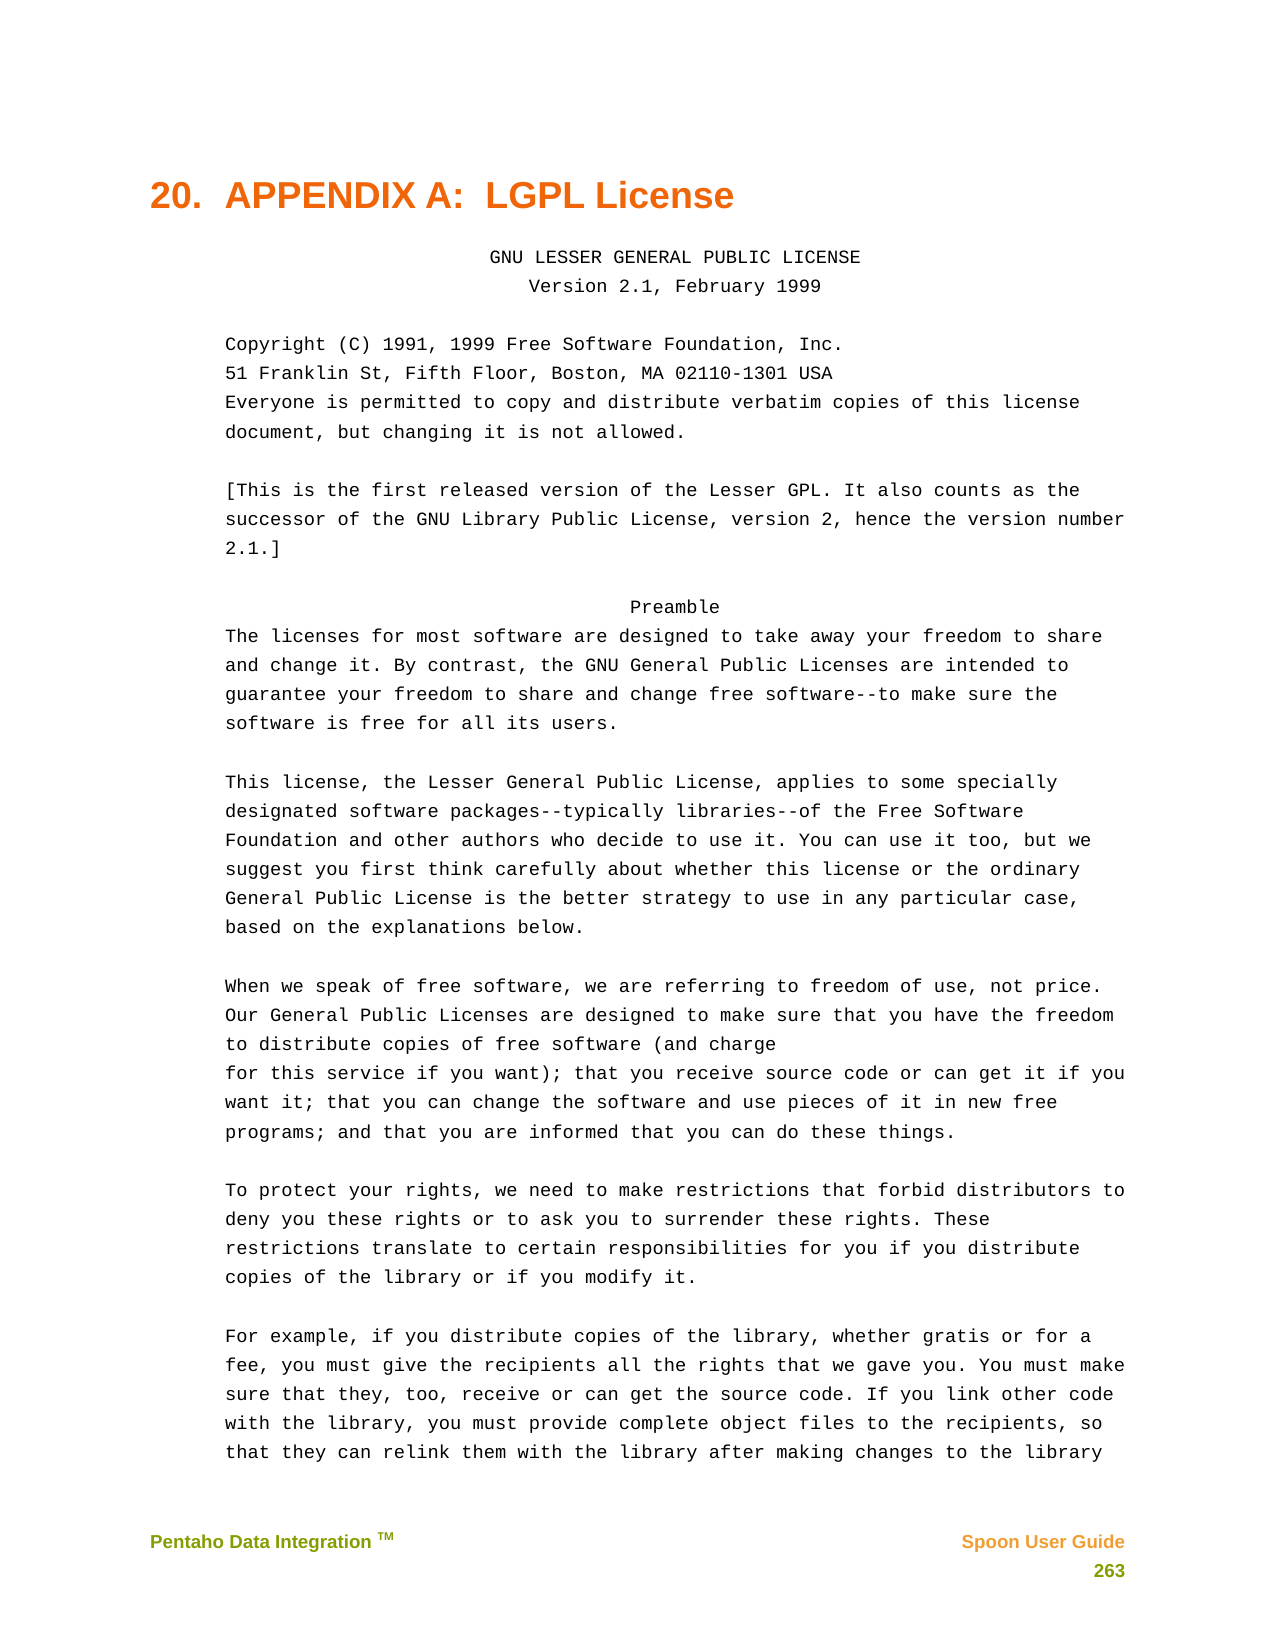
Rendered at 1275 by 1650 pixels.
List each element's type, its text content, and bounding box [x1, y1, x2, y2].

text Version 2.1, February 1999 [225, 269, 1125, 298]
text To protect your rights, we need to make restrictions that forbid distributors to deny you these rights or to ask you to surrender these rights. These restrictions translate to certain responsibilities for you if you distribute copies of the library or if you modify it. [225, 1173, 1125, 1290]
text This license, the Lesser General Public License, applies to some specially designated software packages--typically libraries--of the Free Software Foundation and other authors who decide to use it. You can use it too, but we suggest you first think carefully about whether this license or the ordinary General Public License is the better strategy to use in any particular case, based on the explanations below. [225, 765, 1125, 940]
subtitle APPENDIX A: LGPL License [150, 181, 1125, 216]
text GNU LESSER GENERAL PUBLIC LICENSE [225, 240, 1125, 269]
text [This is the first released version of the Lesser GPL. It also counts as the successor of the GNU Library Public License, version 2, hence the version number 2.1.] [225, 473, 1125, 561]
text When we speak of free software, we are referring to freedom of use, not price. Our General Public Licenses are designed to make sure that you have the freedom to distribute copies of free software (and charge [225, 969, 1125, 1056]
text Copyright (C) 1991, 1999 Free Software Foundation, Inc. [225, 327, 1125, 356]
text For example, if you distribute copies of the library, whether gratis or for a fee, you must give the recipients all the rights that we gave you. You must make sure that they, too, receive or can get the source code. If you link other code with the library, you must provide complete object files to the recipients, so that they can relink them with the library after making changes to the library [225, 1319, 1125, 1465]
text Preamble [225, 590, 1125, 619]
text The licenses for most software are designed to take away your freedom to share and change it. By contrast, the GNU General Public Licenses are intended to guarantee your freedom to share and change free software--to make sure the software is free for all its users. [225, 619, 1125, 736]
text 51 Franklin St, Fifth Floor, Boston, MA 02110-1301 USA [225, 356, 1125, 386]
text Everyone is permitted to copy and distribute verbatim copies of this license document, but changing it is not allowed. [225, 386, 1125, 444]
text for this service if you want); that you receive source code or can get it if you want it; that you can change the software and use pieces of it in new free programs; and that you are informed that you can do these things. [225, 1056, 1125, 1144]
